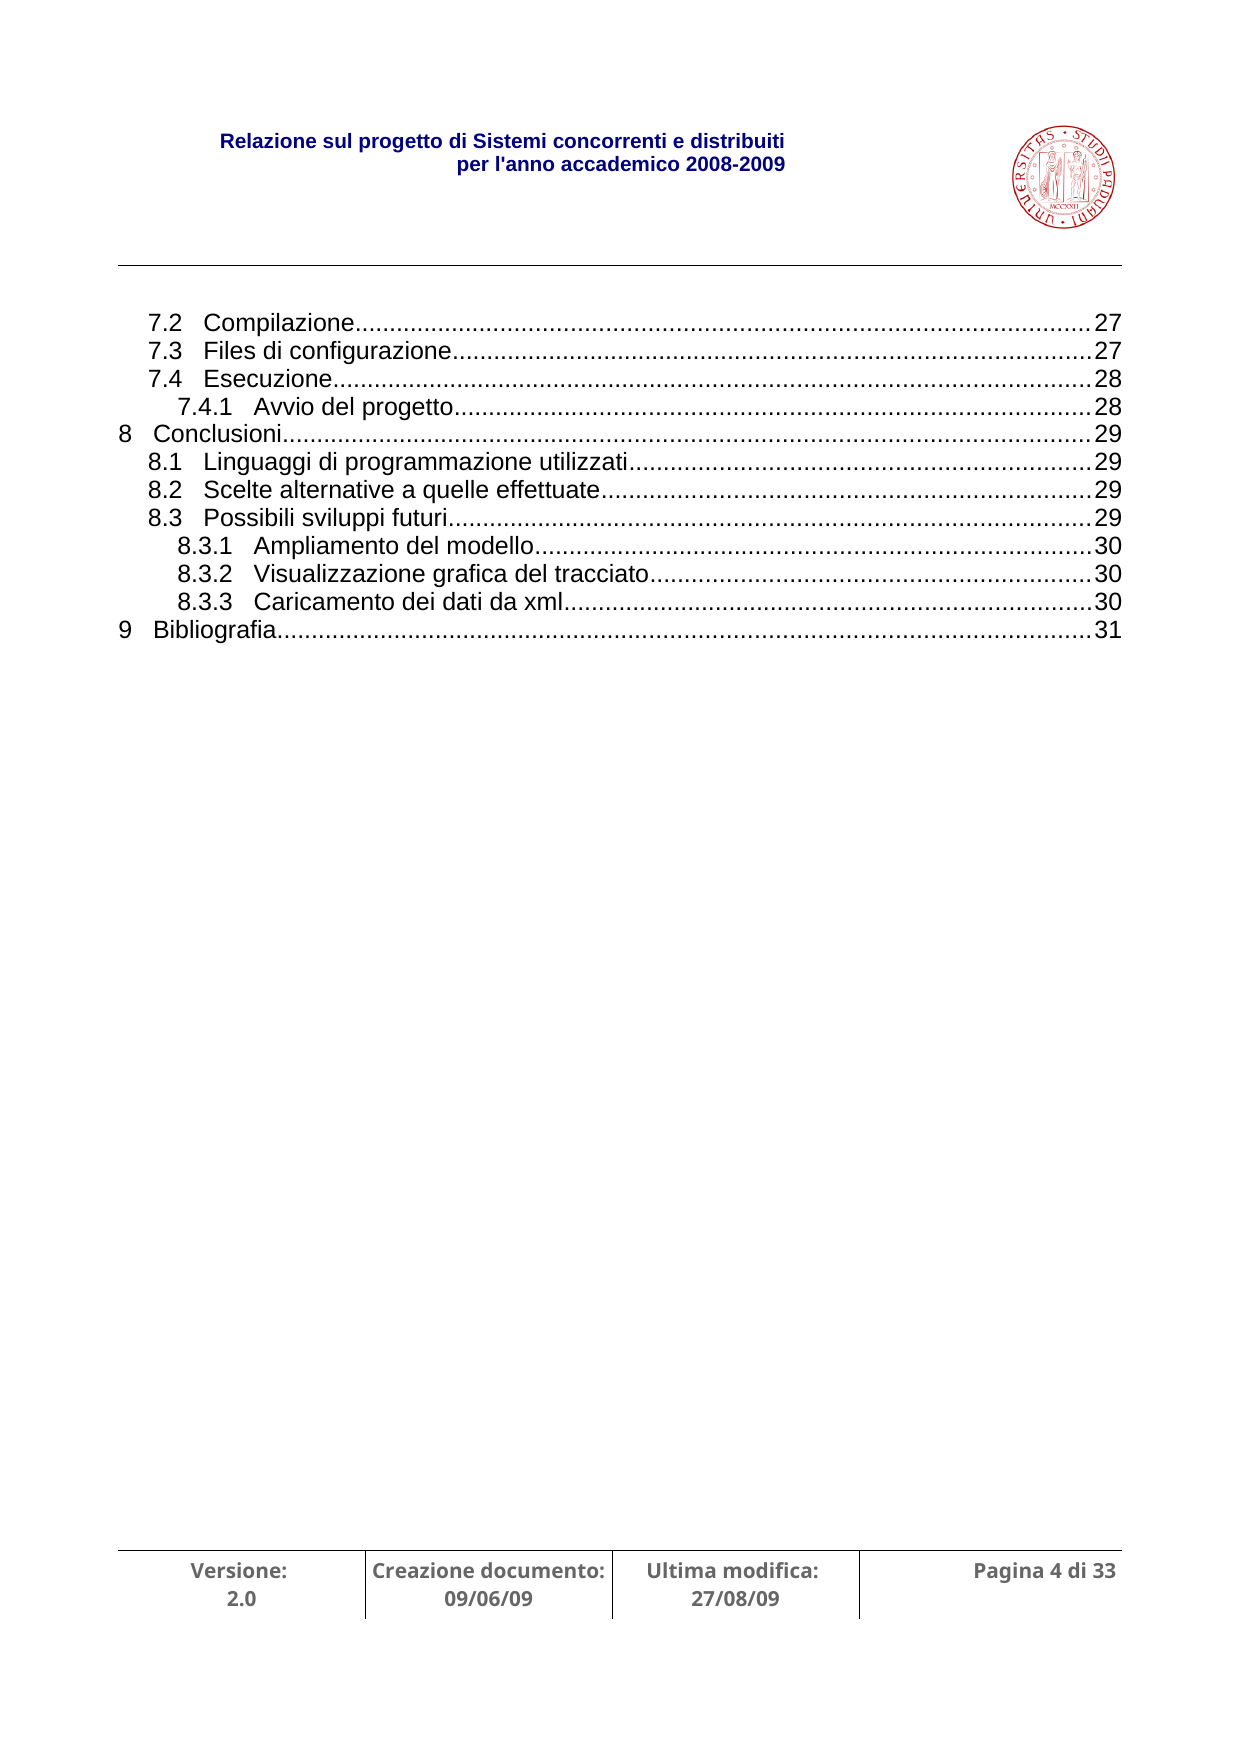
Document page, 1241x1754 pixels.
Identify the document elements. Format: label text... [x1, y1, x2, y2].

picture [1010, 123, 1117, 231]
text 7.2 Compilazione 27 [148, 309, 1122, 337]
text 8.1 Linguaggi di programmazione utilizzati 29 [148, 448, 1122, 476]
text 9 Bibliografia 31 [118, 616, 1122, 644]
text 8.3.3 Caricamento dei dati da xml 30 [177, 588, 1122, 616]
text 7.3 Files di configurazione 27 [148, 337, 1122, 364]
text 8.3.2 Visualizzazione grafica del tracciato 30 [177, 560, 1122, 588]
text 8.3 Possibili sviluppi futuri 29 [148, 504, 1122, 532]
text 7.4.1 Avvio del progetto 28 [177, 392, 1122, 420]
text 7.4 Esecuzione 28 [148, 364, 1122, 392]
text 8.2 Scelte alternative a quelle effettuate 29 [148, 476, 1122, 504]
text 8 Conclusioni 29 [118, 420, 1122, 448]
text 8.3.1 Ampliamento del modello 30 [177, 532, 1122, 560]
